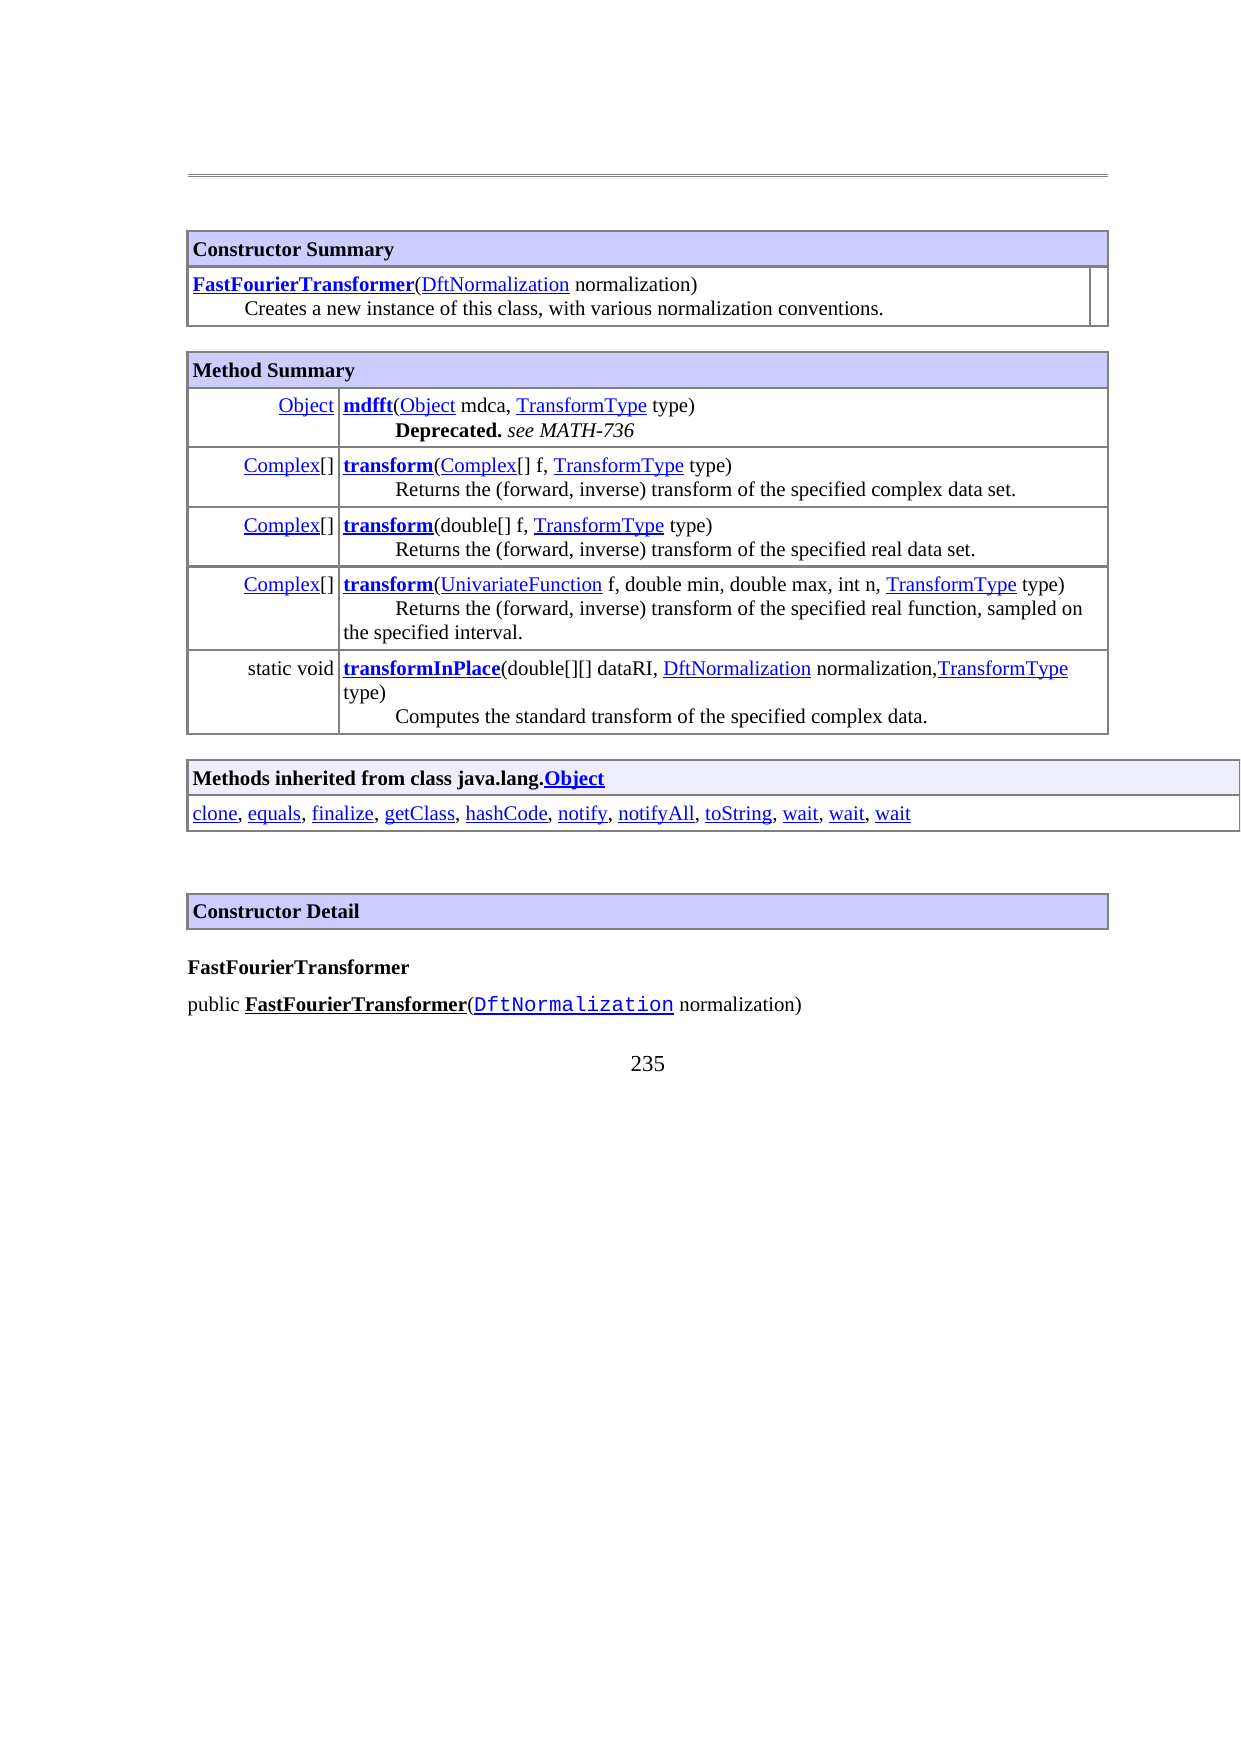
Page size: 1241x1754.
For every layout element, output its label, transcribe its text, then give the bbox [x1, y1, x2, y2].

table_cell Object [189, 389, 338, 446]
table_cell transform(double[] f, TransformType type) Returns the (forward, inverse) transform of the specified real data set. [340, 508, 1107, 565]
table_cell FastFourierTransformer(DftNormalization normalization) Creates a new instance of this class, with various normalization conventions. [189, 268, 1089, 325]
table_cell transform(UnivariateFunction f, double min, double max, int n, TransformType type) Returns the (forward, inverse) transform of the specified real function, sampled on the specified interval. [340, 568, 1107, 649]
table_cell Complex[] [189, 508, 338, 565]
text public FastFourierTransformer(DftNormalization normalization) [187, 992, 1108, 1017]
table_header Constructor Summary [189, 232, 1107, 265]
table_cell static void [189, 651, 338, 733]
table_cell transformInPlace(double[][] dataRI, DftNormalization normalization,TransformType type) Computes the standard transform of the specified complex data. [340, 651, 1107, 733]
table_header Method Summary [189, 353, 1107, 387]
table_cell Complex[] [189, 568, 338, 649]
subtitle FastFourierTransformer [187, 955, 1108, 979]
table_cell transform(Complex[] f, TransformType type) Returns the (forward, inverse) transform of the specified complex data set. [340, 448, 1107, 506]
table_cell Complex[] [189, 448, 338, 506]
table_header Constructor Detail [189, 895, 1107, 928]
table_cell [1091, 268, 1107, 325]
table_cell clone, equals, finalize, getClass, hashCode, notify, notifyAll, toString, wait, wait, wait [189, 796, 1239, 830]
table_header Methods inherited from class java.lang.Object [189, 761, 1239, 794]
table_cell mdfft(Object mdca, TransformType type) Deprecated. see MATH-736 [340, 389, 1107, 446]
